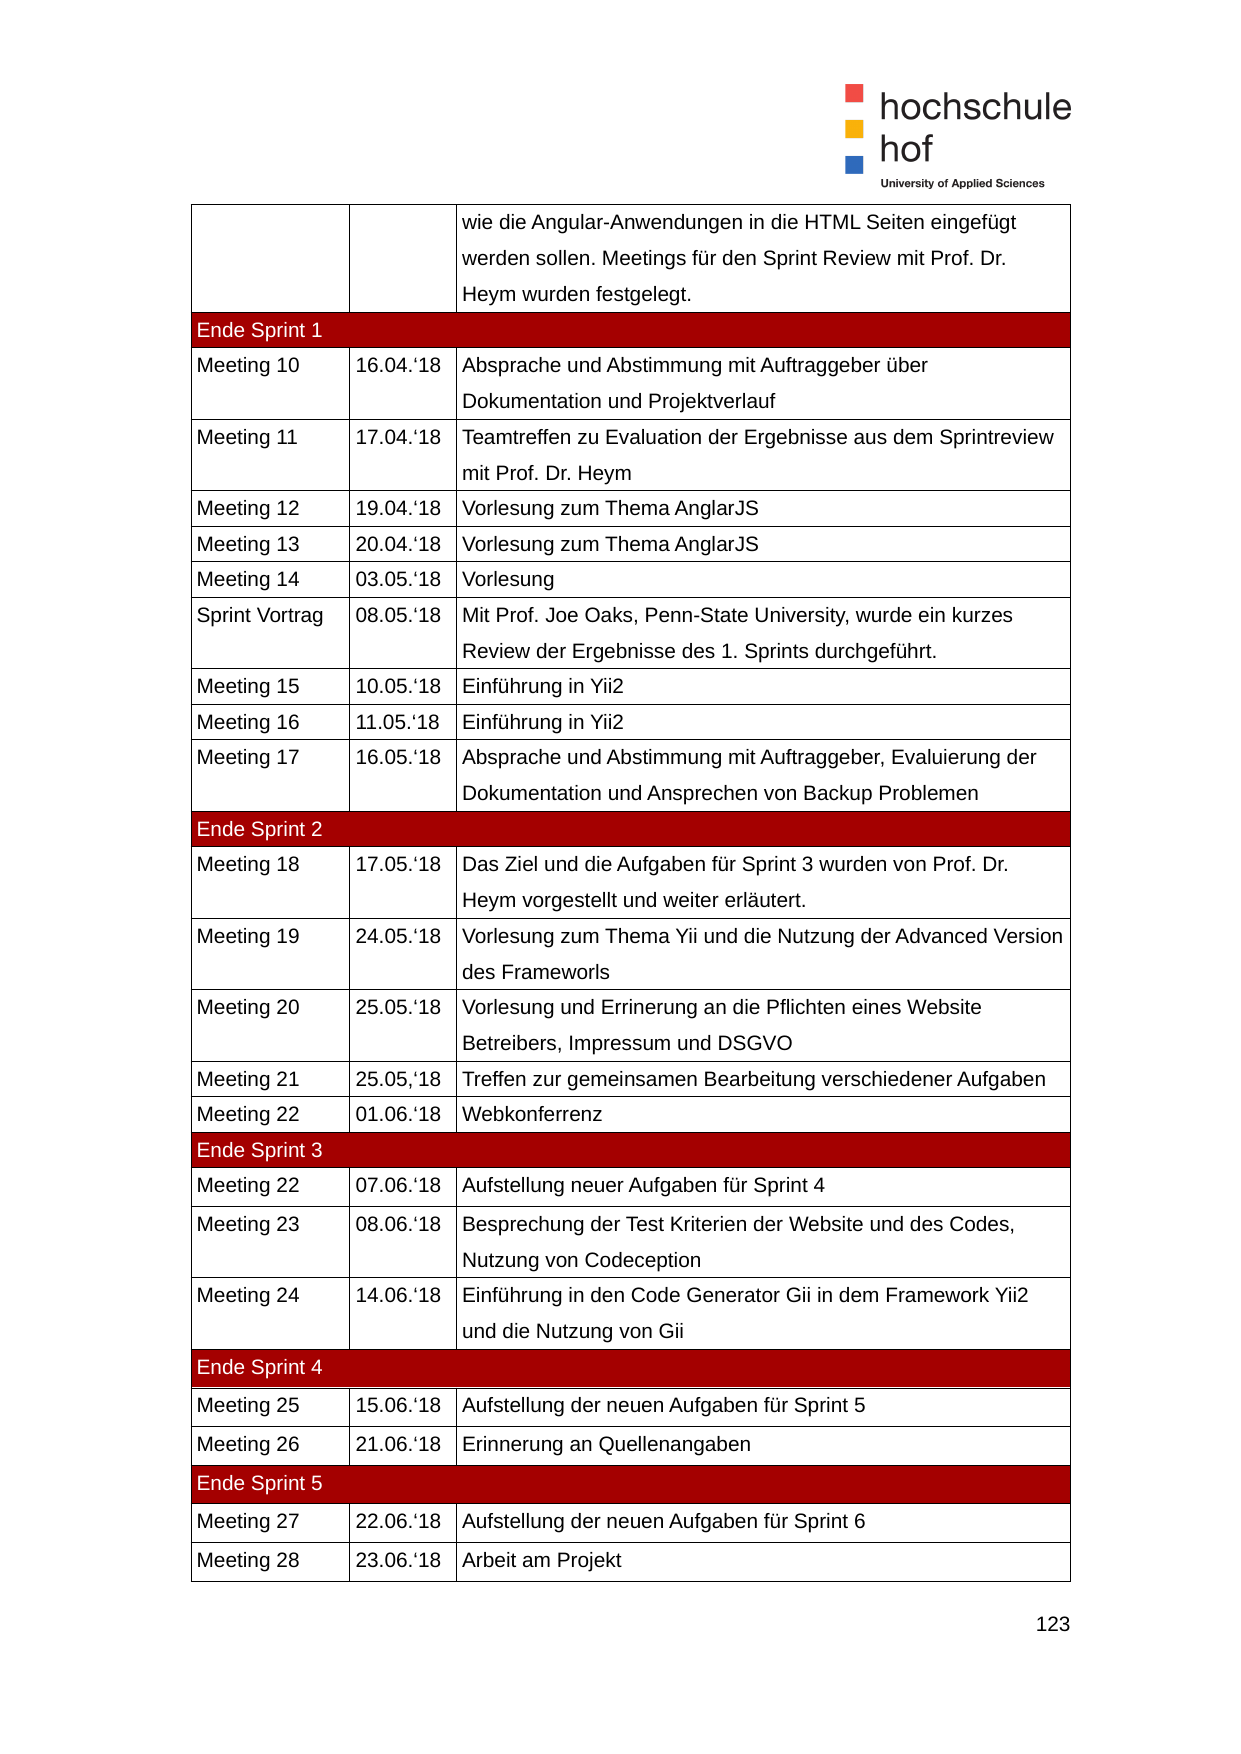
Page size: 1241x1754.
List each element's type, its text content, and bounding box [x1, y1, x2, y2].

table_cell Teamtreffen zu Evaluation der Ergebnisse aus dem Sprintreview mit Prof. Dr. Heym [457, 420, 1070, 490]
table_cell 15.06.‘18 [350, 1389, 456, 1426]
table_cell Meeting 10 [192, 348, 349, 419]
table_cell Meeting 16 [192, 705, 349, 739]
table_cell 07.06.‘18 [350, 1168, 456, 1206]
table_cell Meeting 20 [192, 990, 349, 1061]
table_cell Meeting 13 [192, 527, 349, 561]
table_cell Absprache und Abstimmung mit Auftraggeber, Evaluierung der Dokumentation und Ansprechen von Backup Problemen [457, 740, 1070, 811]
table_cell Das Ziel und die Aufgaben für Sprint 3 wurden von Prof. Dr. Heym vorgestellt und weiter erläutert. [457, 847, 1070, 918]
table_cell Vorlesung zum Thema AnglarJS [457, 527, 1070, 561]
table_cell Meeting 17 [192, 740, 349, 811]
table_cell Aufstellung neuer Aufgaben für Sprint 4 [457, 1168, 1070, 1206]
table_cell 14.06.‘18 [350, 1278, 456, 1349]
table_cell Meeting 15 [192, 669, 349, 704]
picture [845, 84, 1071, 189]
table_cell Meeting 26 [192, 1427, 349, 1465]
table_cell 21.06.‘18 [350, 1427, 456, 1465]
table_cell Einführung in Yii2 [457, 669, 1070, 704]
table_cell Treffen zur gemeinsamen Bearbeitung verschiedener Aufgaben [457, 1062, 1070, 1096]
table_cell Ende Sprint 5 [192, 1466, 1070, 1503]
table_cell Meeting 27 [192, 1504, 349, 1542]
table_cell Aufstellung der neuen Aufgaben für Sprint 5 [457, 1389, 1070, 1426]
table_cell Vorlesung zum Thema Yii und die Nutzung der Advanced Version des Frameworls [457, 919, 1070, 989]
table_cell Meeting 23 [192, 1207, 349, 1277]
table_cell 17.04.‘18 [350, 420, 456, 490]
table_cell 01.06.‘18 [350, 1097, 456, 1132]
table_cell Vorlesung zum Thema AnglarJS [457, 491, 1070, 526]
table_cell Einführung in den Code Generator Gii in dem Framework Yii2 und die Nutzung von Gii [457, 1278, 1070, 1349]
table_cell Vorlesung [457, 562, 1070, 597]
table_cell 25.05.‘18 [350, 990, 456, 1061]
table_cell Meeting 14 [192, 562, 349, 597]
table_cell Aufstellung der neuen Aufgaben für Sprint 6 [457, 1504, 1070, 1542]
table_cell Ende Sprint 4 [192, 1350, 1070, 1387]
table_cell Ende Sprint 1 [192, 313, 1070, 347]
table_cell 10.05.‘18 [350, 669, 456, 704]
table_cell wie die Angular-Anwendungen in die HTML Seiten eingefügt werden sollen. Meetings für den Sprint Review mit Prof. Dr. Heym wurden festgelegt. [457, 205, 1070, 312]
table_cell Meeting 25 [192, 1389, 349, 1426]
table_cell Meeting 28 [192, 1543, 349, 1581]
table_cell Meeting 24 [192, 1278, 349, 1349]
table_cell Absprache und Abstimmung mit Auftraggeber über Dokumentation und Projektverlauf [457, 348, 1070, 419]
table_cell 23.06.‘18 [350, 1543, 456, 1581]
table_cell Besprechung der Test Kriterien der Website und des Codes, Nutzung von Codeception [457, 1207, 1070, 1277]
table_cell Webkonferrenz [457, 1097, 1070, 1132]
table_cell Vorlesung und Errinerung an die Pflichten eines Website Betreibers, Impressum und DSGVO [457, 990, 1070, 1061]
table_cell 03.05.‘18 [350, 562, 456, 597]
table_cell 24.05.‘18 [350, 919, 456, 989]
table_cell [350, 205, 456, 312]
table_cell Meeting 21 [192, 1062, 349, 1096]
table_cell Erinnerung an Quellenangaben [457, 1427, 1070, 1465]
table_cell Meeting 22 [192, 1097, 349, 1132]
table_cell Sprint Vortrag [192, 598, 349, 668]
table_cell Meeting 19 [192, 919, 349, 989]
table_cell 11.05.‘18 [350, 705, 456, 739]
table_cell 25.05,‘18 [350, 1062, 456, 1096]
table_cell 19.04.‘18 [350, 491, 456, 526]
table_cell Ende Sprint 2 [192, 812, 1070, 846]
table_cell Meeting 18 [192, 847, 349, 918]
table_cell 16.05.‘18 [350, 740, 456, 811]
table_cell Meeting 11 [192, 420, 349, 490]
table_cell Meeting 22 [192, 1168, 349, 1206]
table_cell 16.04.‘18 [350, 348, 456, 419]
table_cell 08.05.‘18 [350, 598, 456, 668]
table_cell Einführung in Yii2 [457, 705, 1070, 739]
table_cell Arbeit am Projekt [457, 1543, 1070, 1581]
table_cell [192, 205, 349, 312]
table_cell Mit Prof. Joe Oaks, Penn-State University, wurde ein kurzes Review der Ergebnisse des 1. Sprints durchgeführt. [457, 598, 1070, 668]
table_cell 22.06.‘18 [350, 1504, 456, 1542]
table_cell 17.05.‘18 [350, 847, 456, 918]
table_cell Ende Sprint 3 [192, 1133, 1070, 1167]
table_cell 08.06.‘18 [350, 1207, 456, 1277]
table_cell 20.04.‘18 [350, 527, 456, 561]
table_cell Meeting 12 [192, 491, 349, 526]
